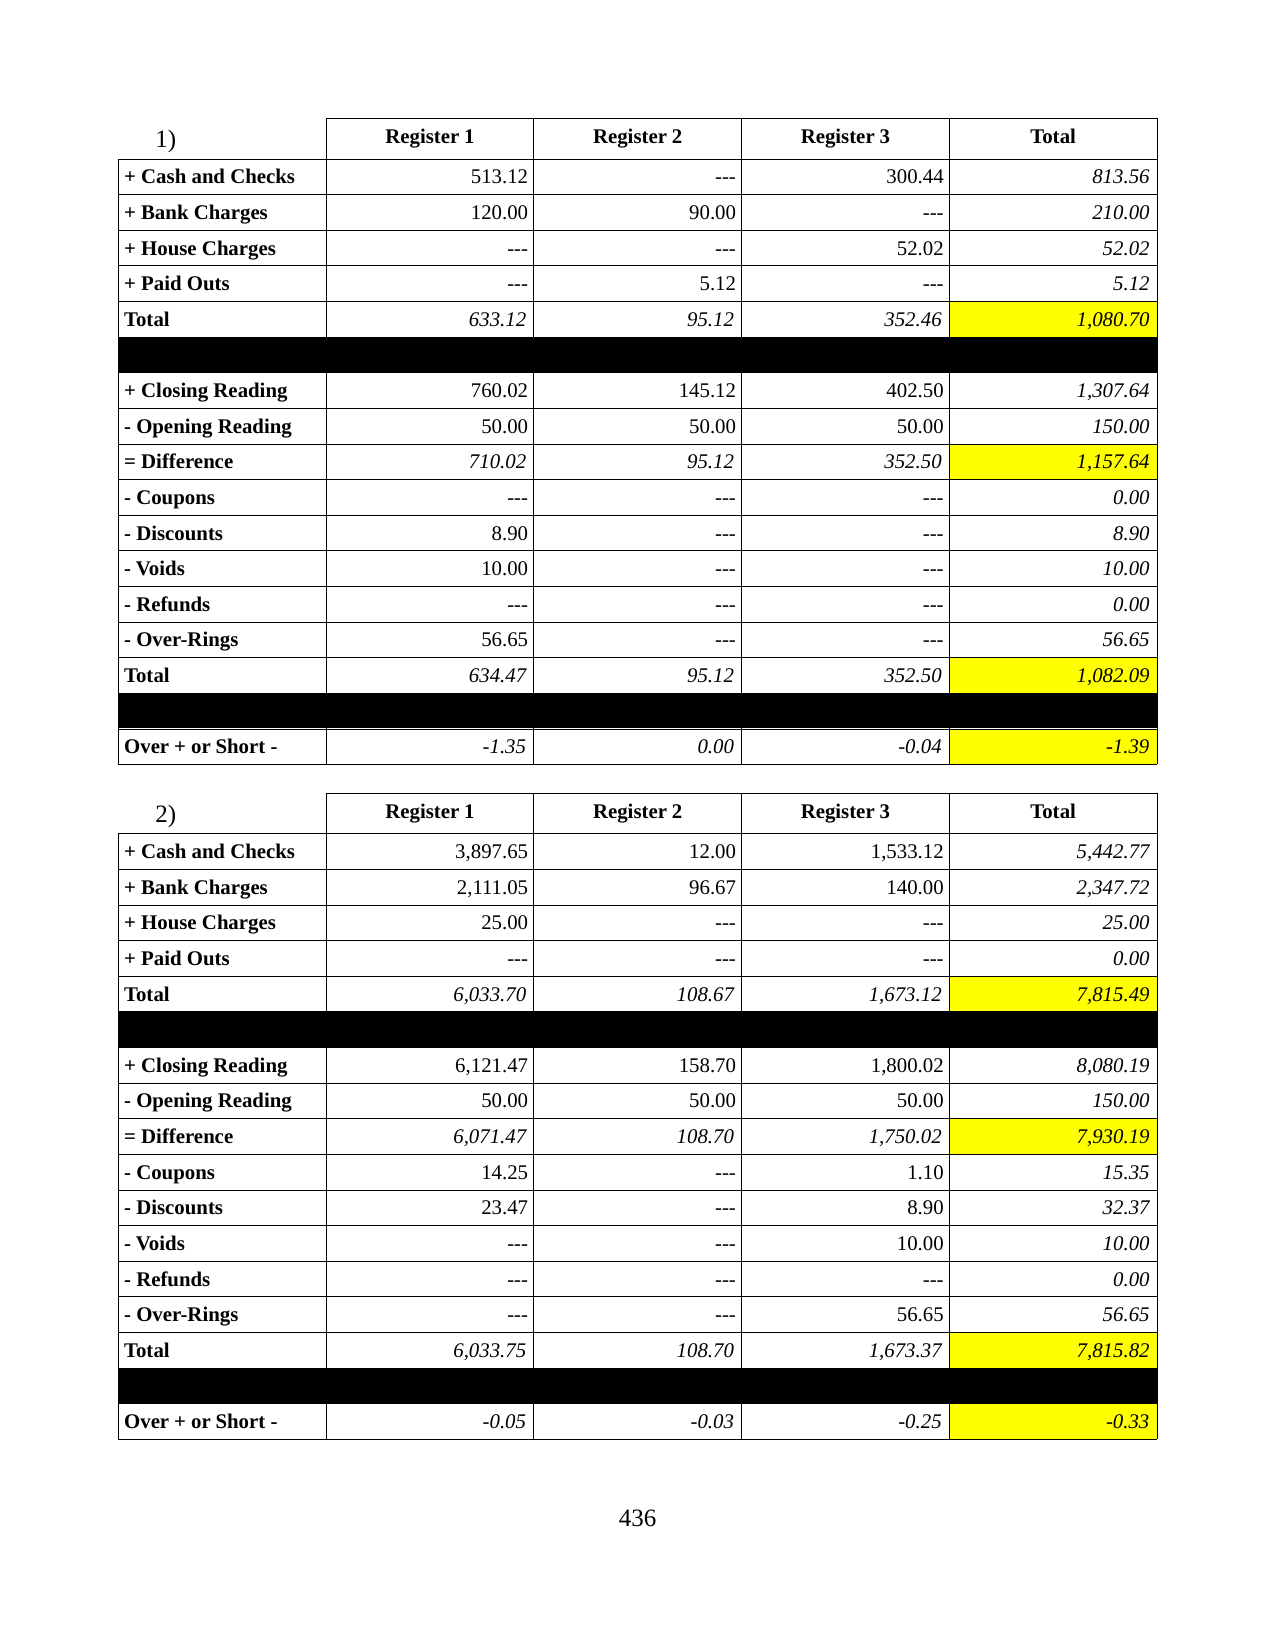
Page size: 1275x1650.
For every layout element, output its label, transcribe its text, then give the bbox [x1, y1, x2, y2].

table_cell Total [119, 977, 326, 1011]
table_cell 2,111.05 [327, 870, 533, 904]
table_cell --- [534, 516, 741, 550]
table_cell = Difference [119, 445, 326, 479]
table_cell 96.67 [534, 870, 741, 904]
table_cell 95.12 [534, 445, 741, 479]
table_cell --- [534, 160, 741, 194]
table_cell --- [534, 480, 741, 515]
table_cell 6,033.75 [327, 1333, 533, 1368]
table_cell = Difference [119, 1119, 326, 1154]
table_cell 1,080.70 [950, 302, 1157, 337]
table_cell 0.00 [950, 941, 1157, 976]
table_cell 1,750.02 [742, 1119, 949, 1154]
table_cell 50.00 [327, 409, 533, 443]
table_cell 1,673.12 [742, 977, 949, 1011]
table_cell 50.00 [327, 1084, 533, 1118]
table_cell [534, 694, 741, 728]
table_cell --- [327, 587, 533, 622]
table_cell 7,815.82 [950, 1333, 1157, 1368]
table_cell 150.00 [950, 409, 1157, 443]
table_cell --- [534, 587, 741, 622]
table_cell --- [327, 231, 533, 265]
table_cell - Over-Rings [119, 623, 326, 657]
table_cell + Closing Reading [119, 373, 326, 408]
table_cell -0.03 [534, 1404, 741, 1439]
table_cell 634.47 [327, 658, 533, 693]
table_cell -1.35 [327, 730, 533, 764]
table_cell [534, 1012, 741, 1047]
table_header Register 3 [742, 794, 949, 833]
table_cell 56.65 [327, 623, 533, 657]
table_cell + Paid Outs [119, 266, 326, 301]
table_cell - Over-Rings [119, 1297, 326, 1332]
table_cell 56.65 [950, 1297, 1157, 1332]
table_cell Over + or Short - [119, 1404, 326, 1439]
table_cell 513.12 [327, 160, 533, 194]
table_cell --- [534, 231, 741, 265]
table_cell --- [742, 516, 949, 550]
table_cell 5.12 [534, 266, 741, 301]
table_cell + Bank Charges [119, 195, 326, 230]
table_cell 95.12 [534, 658, 741, 693]
table_cell --- [327, 266, 533, 301]
table_cell 50.00 [742, 1084, 949, 1118]
table_cell + House Charges [119, 231, 326, 265]
table_cell 50.00 [742, 409, 949, 443]
table_cell --- [534, 623, 741, 657]
table_cell 760.02 [327, 373, 533, 408]
table_cell 3,897.65 [327, 834, 533, 869]
table_cell [742, 694, 949, 728]
table_cell [327, 338, 533, 372]
table_cell --- [742, 1262, 949, 1296]
table_header Register 1 [327, 119, 533, 158]
table_cell - Opening Reading [119, 1084, 326, 1118]
table_cell [742, 1012, 949, 1047]
table_cell 10.00 [327, 551, 533, 586]
table_cell 352.46 [742, 302, 949, 337]
table_cell --- [742, 623, 949, 657]
table_cell [950, 1369, 1157, 1403]
table_cell 352.50 [742, 658, 949, 693]
table_cell + House Charges [119, 906, 326, 940]
table_cell --- [327, 1226, 533, 1261]
table_cell 52.02 [950, 231, 1157, 265]
table_cell --- [742, 551, 949, 586]
table_cell --- [534, 906, 741, 940]
table_cell - Coupons [119, 480, 326, 515]
table_cell --- [327, 1297, 533, 1332]
table_cell Total [119, 658, 326, 693]
table_cell 90.00 [534, 195, 741, 230]
table_cell 1,307.64 [950, 373, 1157, 408]
table_cell 6,033.70 [327, 977, 533, 1011]
table_cell [119, 1369, 326, 1403]
table_cell [327, 1369, 533, 1403]
table_cell 12.00 [534, 834, 741, 869]
table_cell 140.00 [742, 870, 949, 904]
table_cell -0.05 [327, 1404, 533, 1439]
table_cell 8.90 [327, 516, 533, 550]
table_cell 1,157.64 [950, 445, 1157, 479]
table_cell + Cash and Checks [119, 160, 326, 194]
table_cell 8,080.19 [950, 1048, 1157, 1083]
table_header Total [950, 794, 1157, 833]
table_header 1) [118, 118, 326, 158]
table_cell 10.00 [950, 1226, 1157, 1261]
table_cell 633.12 [327, 302, 533, 337]
table_cell [742, 338, 949, 372]
table_cell - Opening Reading [119, 409, 326, 443]
table_cell - Voids [119, 1226, 326, 1261]
table_cell -1.39 [950, 730, 1157, 764]
table_header Register 2 [534, 794, 741, 833]
table_cell [327, 1012, 533, 1047]
table_cell 50.00 [534, 1084, 741, 1118]
table_cell [327, 694, 533, 728]
table_cell 5.12 [950, 266, 1157, 301]
table_cell 813.56 [950, 160, 1157, 194]
table_cell --- [742, 906, 949, 940]
table_cell 6,071.47 [327, 1119, 533, 1154]
table_cell [950, 694, 1157, 728]
table_cell 1.10 [742, 1155, 949, 1189]
table_header Register 1 [327, 794, 533, 833]
table_cell Total [119, 302, 326, 337]
table_cell -0.33 [950, 1404, 1157, 1439]
table_cell 56.65 [742, 1297, 949, 1332]
table_cell - Refunds [119, 1262, 326, 1296]
table_cell --- [534, 1297, 741, 1332]
table_cell 6,121.47 [327, 1048, 533, 1083]
table_cell 145.12 [534, 373, 741, 408]
table_cell 8.90 [742, 1191, 949, 1225]
table_cell 1,800.02 [742, 1048, 949, 1083]
table_cell 120.00 [327, 195, 533, 230]
table_cell -0.04 [742, 730, 949, 764]
table_cell 2,347.72 [950, 870, 1157, 904]
table_cell [119, 338, 326, 372]
table_header Register 3 [742, 119, 949, 158]
table_cell --- [742, 587, 949, 622]
table_cell 210.00 [950, 195, 1157, 230]
table_cell 0.00 [950, 480, 1157, 515]
table_cell [534, 1369, 741, 1403]
table_cell 25.00 [327, 906, 533, 940]
table_cell 0.00 [534, 730, 741, 764]
table_cell 710.02 [327, 445, 533, 479]
table_cell 10.00 [742, 1226, 949, 1261]
table_cell --- [534, 551, 741, 586]
table_cell 352.50 [742, 445, 949, 479]
table_cell 402.50 [742, 373, 949, 408]
table_cell - Voids [119, 551, 326, 586]
table_cell [950, 1012, 1157, 1047]
table_cell 95.12 [534, 302, 741, 337]
table_cell --- [742, 480, 949, 515]
table_cell 300.44 [742, 160, 949, 194]
table_cell 7,930.19 [950, 1119, 1157, 1154]
table_cell 10.00 [950, 551, 1157, 586]
table_cell 108.70 [534, 1119, 741, 1154]
table_cell 8.90 [950, 516, 1157, 550]
table_cell - Coupons [119, 1155, 326, 1189]
table_cell --- [327, 480, 533, 515]
table_cell 32.37 [950, 1191, 1157, 1225]
table_cell 1,533.12 [742, 834, 949, 869]
table_cell 23.47 [327, 1191, 533, 1225]
table_cell + Paid Outs [119, 941, 326, 976]
table_cell + Bank Charges [119, 870, 326, 904]
table_cell 150.00 [950, 1084, 1157, 1118]
table_cell + Cash and Checks [119, 834, 326, 869]
table_cell --- [534, 1226, 741, 1261]
table_cell 108.67 [534, 977, 741, 1011]
table_cell --- [534, 1191, 741, 1225]
table_cell + Closing Reading [119, 1048, 326, 1083]
table_cell 0.00 [950, 1262, 1157, 1296]
table_cell 56.65 [950, 623, 1157, 657]
table_cell 25.00 [950, 906, 1157, 940]
table_cell [119, 1012, 326, 1047]
table_cell Total [119, 1333, 326, 1368]
table_cell - Discounts [119, 516, 326, 550]
table_cell --- [534, 941, 741, 976]
table_cell --- [742, 941, 949, 976]
table_cell - Refunds [119, 587, 326, 622]
table_cell [742, 1369, 949, 1403]
table_cell 5,442.77 [950, 834, 1157, 869]
table_cell 7,815.49 [950, 977, 1157, 1011]
table_cell 108.70 [534, 1333, 741, 1368]
table_cell 50.00 [534, 409, 741, 443]
table_cell -0.25 [742, 1404, 949, 1439]
table_cell --- [327, 1262, 533, 1296]
table_cell 52.02 [742, 231, 949, 265]
table_cell --- [534, 1262, 741, 1296]
table_cell [950, 338, 1157, 372]
table_cell --- [534, 1155, 741, 1189]
table_cell 15.35 [950, 1155, 1157, 1189]
table_header 2) [118, 793, 326, 833]
table_cell --- [327, 941, 533, 976]
table_cell 0.00 [950, 587, 1157, 622]
table_cell Over + or Short - [119, 730, 326, 764]
table_header Total [950, 119, 1157, 158]
table_cell 158.70 [534, 1048, 741, 1083]
table_cell --- [742, 266, 949, 301]
table_cell 14.25 [327, 1155, 533, 1189]
table_cell 1,082.09 [950, 658, 1157, 693]
table_cell --- [742, 195, 949, 230]
table_header Register 2 [534, 119, 741, 158]
table_cell 1,673.37 [742, 1333, 949, 1368]
table_cell - Discounts [119, 1191, 326, 1225]
table_cell [119, 694, 326, 728]
table_cell [534, 338, 741, 372]
